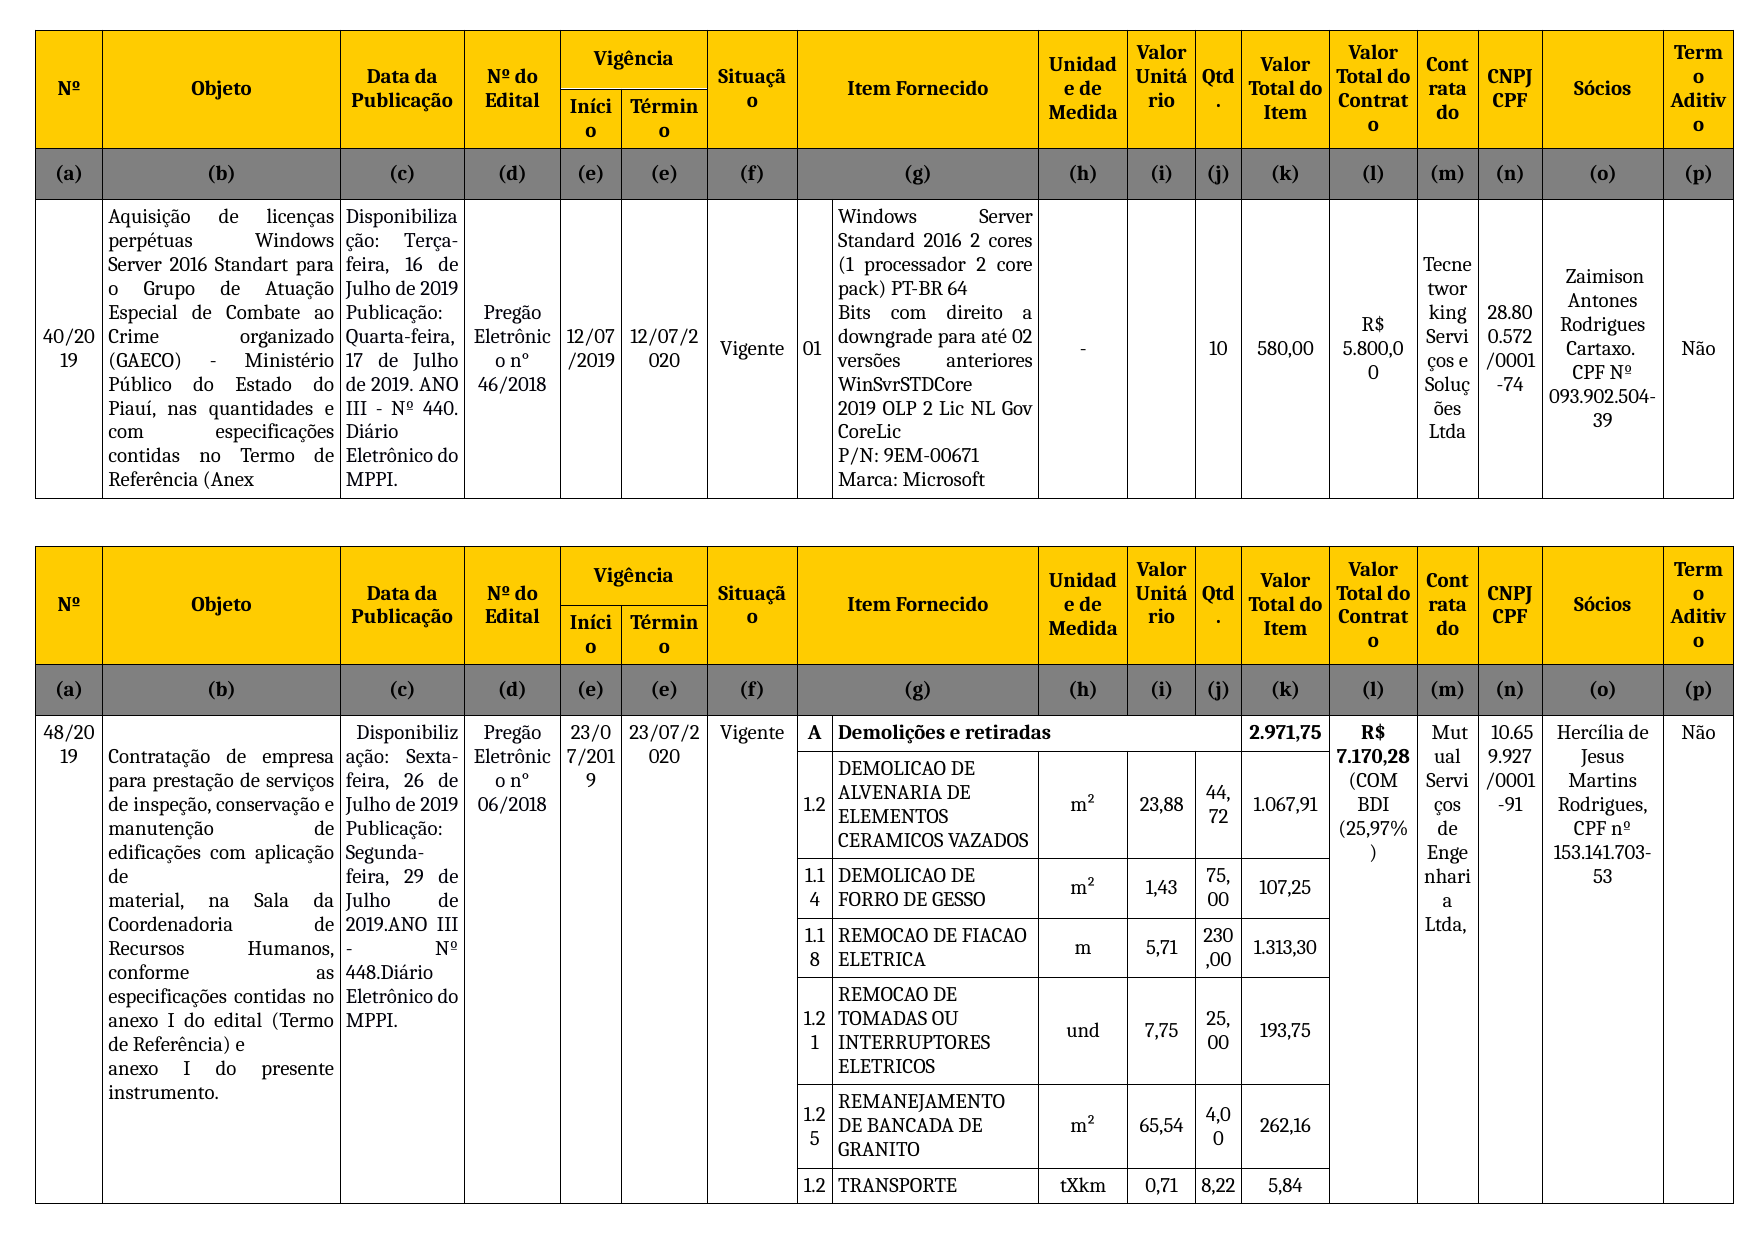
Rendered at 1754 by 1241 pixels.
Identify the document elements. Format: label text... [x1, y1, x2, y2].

table_cell 193,75 [1242, 978, 1329, 1084]
table_cell tXkm [1039, 1169, 1127, 1203]
table_cell Mutual Serviços de Engenharia Ltda, [1418, 716, 1478, 1203]
table_cell 8,22 [1196, 1169, 1241, 1203]
table_cell REMANEJAMENTO DE BANCADA DE GRANITO [833, 1085, 1038, 1168]
table_cell Contratação de empresa para prestação de serviços de inspeção, conservação e manutenção de edificações com aplicação de material, na Sala da Coordenadoria de Recursos Humanos, conforme as especificações contidas no anexo I do edital (Termo de Referência) e anexo I do presente instrumento. [103, 716, 340, 1203]
table_cell (p) [1664, 665, 1733, 715]
table_cell Início [561, 606, 621, 664]
table_cell (m) [1418, 665, 1478, 715]
table_cell (o) [1543, 149, 1663, 199]
table_cell 230,00 [1196, 919, 1241, 977]
table_cell R$ 5.800,0 0 [1330, 200, 1417, 498]
table_cell REMOCAO DE TOMADAS OU INTERRUPTORES ELETRICOS [833, 978, 1038, 1084]
table_header CNPJ CPF [1479, 31, 1542, 148]
table_cell 12/07/2019 [561, 200, 621, 498]
table_cell 1.2 [798, 752, 832, 858]
table_cell Início [561, 90, 621, 148]
table_header Nº do Edital [465, 547, 560, 664]
table_cell 48/2019 [36, 716, 102, 1203]
table_header Nº do Edital [465, 31, 560, 148]
table_cell 107,25 [1242, 859, 1329, 917]
table_cell (a) [36, 149, 102, 199]
table_cell 0,71 [1128, 1169, 1195, 1203]
table_cell Pregão Eletrônico n° 46/2018 [465, 200, 560, 498]
table_cell Vigente [708, 716, 797, 1203]
table_header Data da Publicação [341, 31, 464, 148]
table_header Sócios [1543, 31, 1663, 148]
table_cell (e) [622, 149, 707, 199]
table_header Vigência [561, 31, 707, 88]
table_header Nº [36, 31, 102, 148]
table_cell (b) [103, 665, 340, 715]
table_cell 23/07/2020 [622, 716, 707, 1203]
table_cell Não [1664, 716, 1733, 1203]
table_cell 580,00 [1242, 200, 1329, 498]
table_header Qtd. [1196, 31, 1241, 148]
table_cell - [1039, 200, 1127, 498]
table_cell (o) [1543, 665, 1663, 715]
table_header Item Fornecido [798, 31, 1038, 148]
table_cell Hercília de Jesus Martins Rodrigues, CPF nº 153.141.703-53 [1543, 716, 1663, 1203]
table_cell Vigente [708, 200, 797, 498]
table_cell (g) [798, 665, 1038, 715]
table_cell (c) [341, 149, 464, 199]
table_cell (n) [1479, 149, 1542, 199]
table_cell (d) [465, 149, 560, 199]
table_cell 10.659.927/0001-91 [1479, 716, 1542, 1203]
table_cell m [1039, 919, 1127, 977]
table_cell (k) [1242, 149, 1329, 199]
table_cell 25,00 [1196, 978, 1241, 1084]
table_cell 28.800.572/0001-74 [1479, 200, 1542, 498]
table_cell (g) [798, 149, 1038, 199]
table_cell Aquisição de licenças perpétuas Windows Server 2016 Standart para o Grupo de Atuação Especial de Combate ao Crime organizado (GAECO) - Ministério Público do Estado do Piauí, nas quantidades e com especificações contidas no Termo de Referência (Anex [103, 200, 340, 498]
table_cell 65,54 [1128, 1085, 1195, 1168]
table_cell (i) [1128, 149, 1195, 199]
table_cell 1.14 [798, 859, 832, 917]
table_header Valor Total do Contrato [1330, 31, 1417, 148]
table_cell Disponibilização: Sexta-feira, 26 de Julho de 2019 Publicação: Segunda-feira, 29 de Julho de 2019.ANO III - Nº 448.Diário Eletrônico do MPPI. [341, 716, 464, 1203]
table_header Termo Aditivo [1664, 547, 1733, 664]
table_cell (h) [1039, 149, 1127, 199]
table_cell Disponibilização: Terça-feira, 16 de Julho de 2019 Publicação: Quarta-feira, 17 de Julho de 2019. ANO III - Nº 440. Diário Eletrônico do MPPI. [341, 200, 464, 498]
table_cell (n) [1479, 665, 1542, 715]
table_cell (j) [1196, 665, 1241, 715]
table_cell (e) [622, 665, 707, 715]
table_cell Windows Server Standard 2016 2 cores (1 processador 2 core pack) PT-BR 64 Bits com direito a downgrade para até 02 versões anteriores WinSvrSTDCore 2019 OLP 2 Lic NL Gov CoreLic P/N: 9EM-00671 Marca: Microsoft [833, 200, 1038, 498]
table_header Valor Unitário [1128, 547, 1195, 664]
table_cell 01 [798, 200, 832, 498]
table_header Valor Total do Item [1242, 547, 1329, 664]
table_cell (c) [341, 665, 464, 715]
table_cell 10 [1196, 200, 1241, 498]
table_cell m² [1039, 859, 1127, 917]
table_cell (m) [1418, 149, 1478, 199]
table_header Nº [36, 547, 102, 664]
table_cell Demolições e retiradas [833, 716, 1241, 751]
table_cell A [798, 716, 832, 751]
table_cell (k) [1242, 665, 1329, 715]
table_cell TRANSPORTE [833, 1169, 1038, 1203]
table_cell (e) [561, 149, 621, 199]
table_cell (f) [708, 149, 797, 199]
table_header Sócios [1543, 547, 1663, 664]
table_cell (b) [103, 149, 340, 199]
table_cell (p) [1664, 149, 1733, 199]
table_cell (a) [36, 665, 102, 715]
table_header Contratado [1418, 547, 1478, 664]
table_cell 1,43 [1128, 859, 1195, 917]
table_cell (d) [465, 665, 560, 715]
table_cell [1128, 200, 1195, 498]
table_cell Zaimison Antones Rodrigues Cartaxo. CPF Nº 093.902.504-39 [1543, 200, 1663, 498]
table_header Valor Total do Item [1242, 31, 1329, 148]
table_header Termo Aditivo [1664, 31, 1733, 148]
table_cell 1.2 [798, 1169, 832, 1203]
table_cell 1.067,91 [1242, 752, 1329, 858]
table_header Data da Publicação [341, 547, 464, 664]
table_cell 7,75 [1128, 978, 1195, 1084]
table_cell m² [1039, 752, 1127, 858]
table_cell REMOCAO DE FIACAO ELETRICA [833, 919, 1038, 977]
table_cell Tecnetworking Serviços e Soluções Ltda [1418, 200, 1478, 498]
table_cell Término [622, 90, 707, 148]
table_cell 75,00 [1196, 859, 1241, 917]
table_header Qtd. [1196, 547, 1241, 664]
table_cell DEMOLICAO DE FORRO DE GESSO [833, 859, 1038, 917]
table_cell 5,84 [1242, 1169, 1329, 1203]
table_header Objeto [103, 547, 340, 664]
table_header Situação [708, 547, 797, 664]
table_header Item Fornecido [798, 547, 1038, 664]
table_cell 23,88 [1128, 752, 1195, 858]
table_header Valor Unitário [1128, 31, 1195, 148]
table_cell 4,00 [1196, 1085, 1241, 1168]
table_cell und [1039, 978, 1127, 1084]
table_cell 40/2019 [36, 200, 102, 498]
table_cell 1.313,30 [1242, 919, 1329, 977]
table_cell DEMOLICAO DE ALVENARIA DE ELEMENTOS CERAMICOS VAZADOS [833, 752, 1038, 858]
table_header Unidade de Medida [1039, 547, 1127, 664]
table_cell (l) [1330, 149, 1417, 199]
table_cell 12/07/2020 [622, 200, 707, 498]
table_cell (h) [1039, 665, 1127, 715]
table_header Unidade de Medida [1039, 31, 1127, 148]
table_header Vigência [561, 547, 707, 605]
table_cell Não [1664, 200, 1733, 498]
table_cell (j) [1196, 149, 1241, 199]
table_cell m² [1039, 1085, 1127, 1168]
table_header Objeto [103, 31, 340, 148]
table_cell 44,72 [1196, 752, 1241, 858]
table_cell R$ 7.170,28(COM BDI (25,97%) [1330, 716, 1417, 1203]
table_cell 1.18 [798, 919, 832, 977]
table_cell (e) [561, 665, 621, 715]
table_header Valor Total do Contrato [1330, 547, 1417, 664]
table_header CNPJ CPF [1479, 547, 1542, 664]
table_cell 1.25 [798, 1085, 832, 1168]
table_cell 1.21 [798, 978, 832, 1084]
table_cell (i) [1128, 665, 1195, 715]
table_cell (f) [708, 665, 797, 715]
table_cell (l) [1330, 665, 1417, 715]
table_header Contratado [1418, 31, 1478, 148]
table_cell Término [622, 606, 707, 664]
table_cell 23/07/2019 [561, 716, 621, 1203]
table_cell 5,71 [1128, 919, 1195, 977]
table_header Situação [708, 31, 797, 148]
table_cell 262,16 [1242, 1085, 1329, 1168]
table_cell 2.971,75 [1242, 716, 1329, 751]
table_cell Pregão Eletrônico n° 06/2018 [465, 716, 560, 1203]
